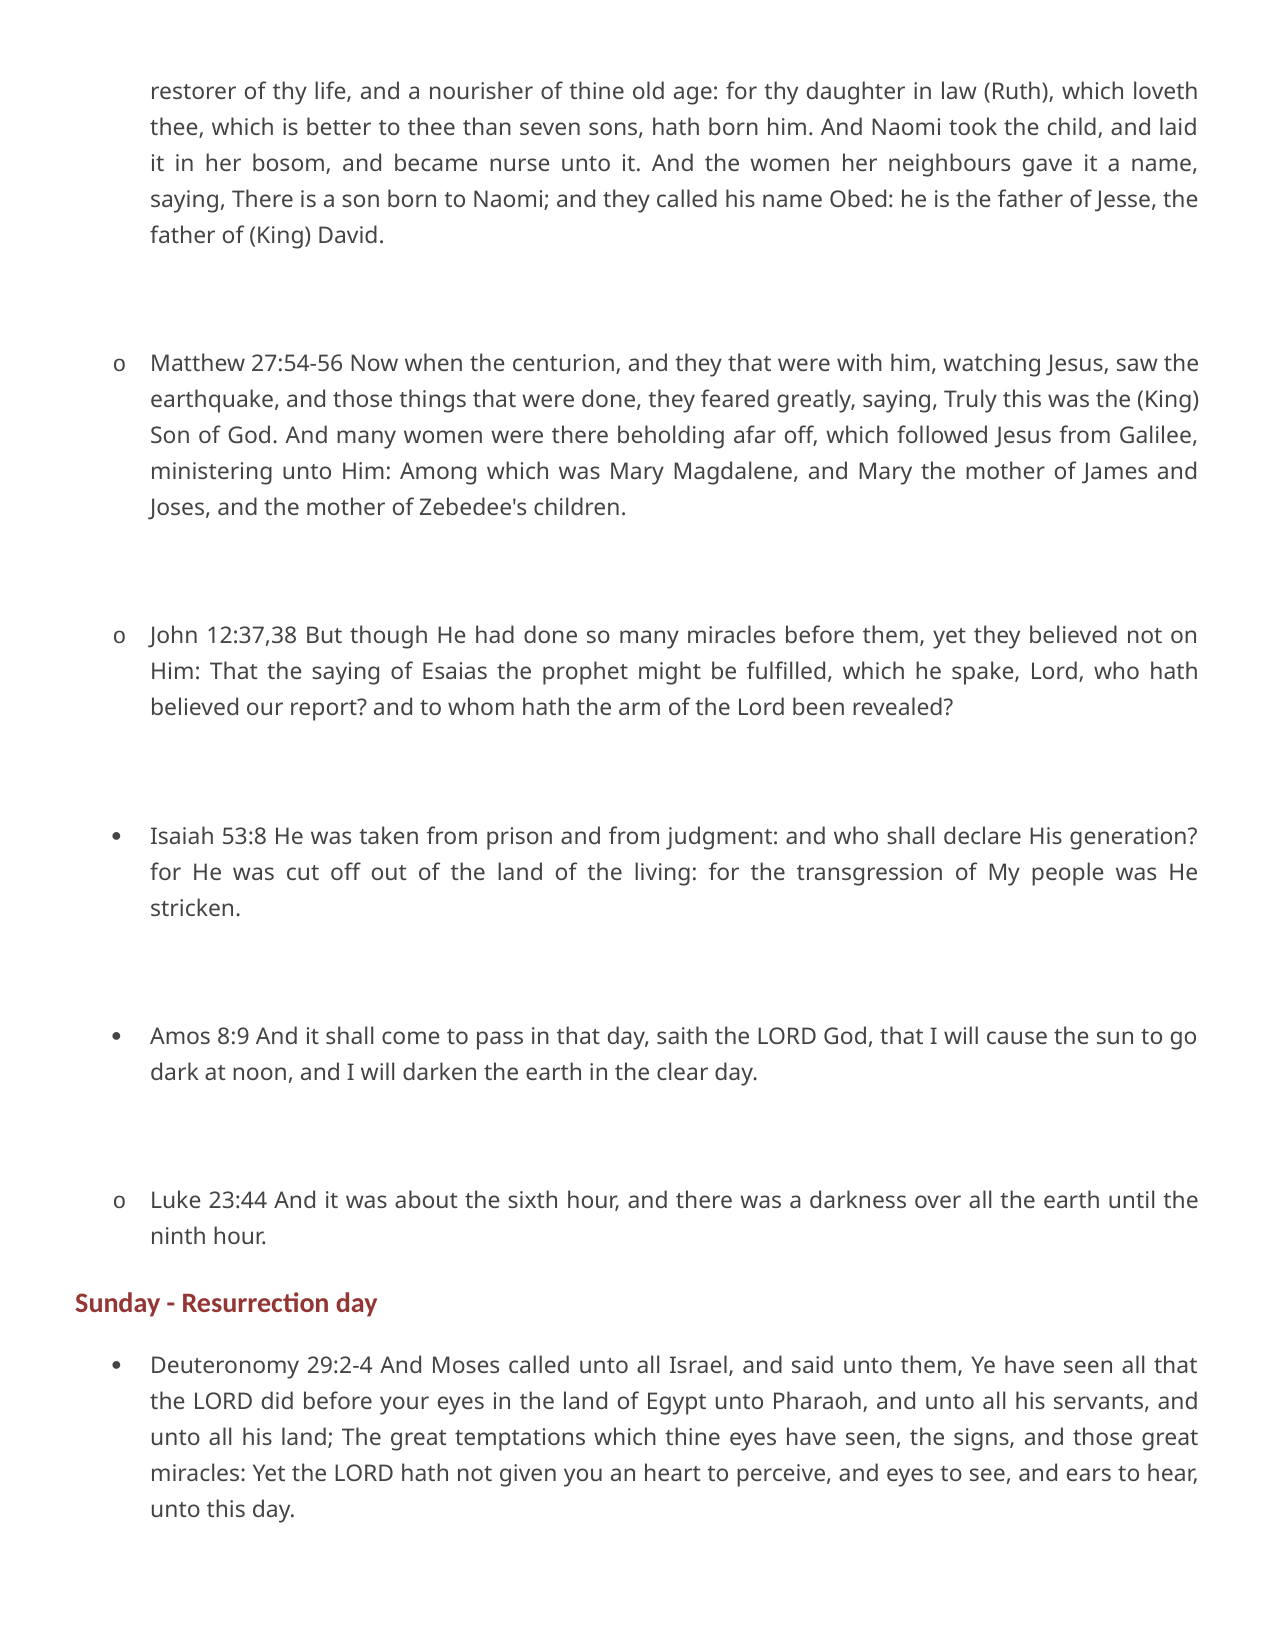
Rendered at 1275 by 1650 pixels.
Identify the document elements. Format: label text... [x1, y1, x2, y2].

list John 12:37,38 But though He had done so many miracles before them, yet they believed not on Him: That the saying of Esaias the prophet might be fulfilled, which he spake, Lord, who hath believed our report? and to whom hath the arm of the Lord been revealed? [112, 619, 1200, 722]
subtitle Sunday - Resurrection day [75, 1285, 1200, 1319]
list Matthew 27:54-56 Now when the centurion, and they that were with him, watching Jesus, saw the earthquake, and those things that were done, they feared greatly, saying, Truly this was the (King) Son of God. And many women were there beholding afar off, which followed Jesus from Galilee, ministering unto Him: Among which was Mary Magdalene, and Mary the mother of James and Joses, and the mother of Zebedee's children. [112, 347, 1200, 522]
list Isaiah 53:8 He was taken from prison and from judgment: and who shall declare His generation? for He was cut off out of the land of the living: for the transgression of My people was He stricken. [112, 819, 1200, 923]
list Amos 8:9 And it shall come to pass in that day, saith the LORD God, that I will cause the sun to go dark at noon, and I will darken the earth in the clear day. [112, 1020, 1200, 1087]
list Luke 23:44 And it was about the sixth hour, and there was a darkness over all the earth until the ninth hour. [112, 1184, 1200, 1251]
list Deuteronomy 29:2-4 And Moses called unto all Israel, and said unto them, Ye have seen all that the LORD did before your eyes in the land of Egypt unto Pharaoh, and unto all his servants, and unto all his land; The great temptations which thine eyes have seen, the signs, and those great miracles: Yet the LORD hath not given you an heart to perceive, and eyes to see, and ears to hear, unto this day. [112, 1349, 1200, 1524]
list restorer of thy life, and a nourisher of thine old age: for thy daughter in law (Ruth), which loveth thee, which is better to thee than seven sons, hath born him. And Naomi took the child, and laid it in her bosom, and became nurse unto it. And the women her neighbours gave it a name, saying, There is a son born to Naomi; and they called his name Obed: he is the father of Jesse, the father of (King) David. [112, 75, 1200, 250]
